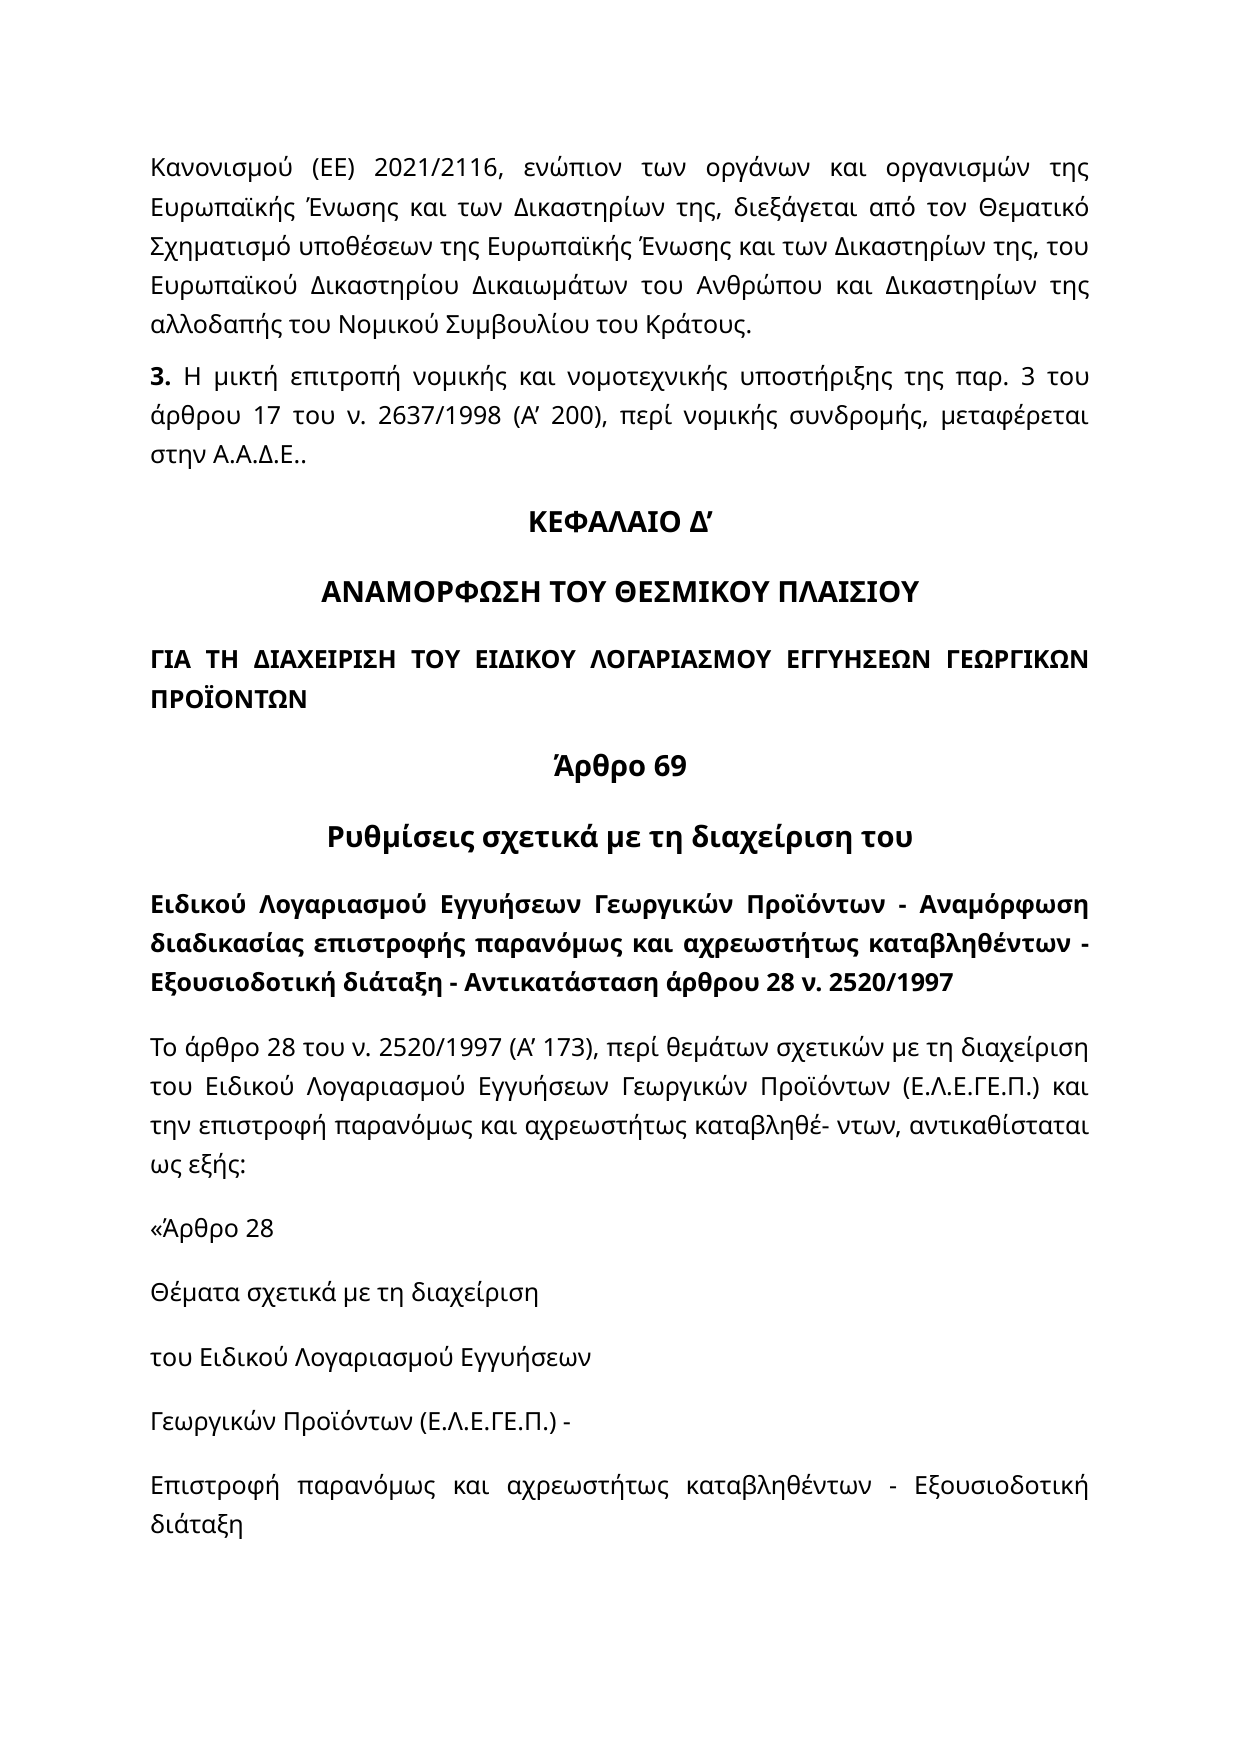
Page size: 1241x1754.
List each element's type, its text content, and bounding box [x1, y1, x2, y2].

text Κανονισμού (ΕΕ) 2021/2116, ενώπιον των οργάνων και οργανισμών της Ευρωπαϊκής Ένωσης και των Δικαστηρίων της, διεξάγεται από τον Θεματικό Σχηματισμό υποθέσεων της Ευρωπαϊκής Ένωσης και των Δικαστηρίων της, του Ευρωπαϊκού Δικαστηρίου Δικαιωμάτων του Ανθρώπου και Δικαστηρίων της αλλοδαπής του Νομικού Συμβουλίου του Κράτους. [150, 150, 1090, 341]
text Θέματα σχετικά με τη διαχείριση [150, 1275, 1090, 1309]
text Επιστροφή παρανόμως και αχρεωστήτως καταβληθέντων - Εξουσιοδοτική διάταξη [150, 1467, 1090, 1541]
subtitle ΚΕΦΑΛΑΙΟ Δ’ [150, 501, 1090, 541]
text Ειδικού Λογαριασμού Εγγυήσεων Γεωργικών Προϊόντων - Αναμόρφωση διαδικασίας επιστροφής παρανόμως και αχρεωστήτως καταβληθέντων - Εξουσιοδοτική διάταξη - Αντικατάσταση άρθρου 28 ν. 2520/1997 [150, 887, 1090, 999]
text του Ειδικού Λογαριασμού Εγγυήσεων [150, 1339, 1090, 1373]
subtitle Ρυθμίσεις σχετικά με τη διαχείριση του [150, 816, 1090, 856]
text 3. Η μικτή επιτροπή νομικής και νομοτεχνικής υποστήριξης της παρ. 3 του άρθρου 17 του ν. 2637/1998 (Α’ 200), περί νομικής συνδρομής, μεταφέρεται στην Α.Α.Δ.Ε.. [150, 358, 1090, 471]
subtitle Άρθρο 69 [150, 745, 1090, 785]
text Γεωργικών Προϊόντων (Ε.Λ.Ε.ΓΕ.Π.) - [150, 1403, 1090, 1437]
subtitle ΑΝΑΜΟΡΦΩΣΗ ΤΟΥ ΘΕΣΜΙΚΟΥ ΠΛΑΙΣΙΟΥ [150, 571, 1090, 611]
text Το άρθρο 28 του ν. 2520/1997 (Α’ 173), περί θεμάτων σχετικών με τη διαχείριση του Ειδικού Λογαριασμού Εγγυήσεων Γεωργικών Προϊόντων (Ε.Λ.Ε.ΓΕ.Π.) και την επιστροφή παρανόμως και αχρεωστήτως καταβληθέ- ντων, αντικαθίσταται ως εξής: [150, 1029, 1090, 1181]
text «Άρθρο 28 [150, 1211, 1090, 1245]
text ΓΙΑ ΤΗ ΔΙΑΧΕΙΡΙΣΗ ΤΟΥ ΕΙΔΙΚΟΥ ΛΟΓΑΡΙΑΣΜΟΥ ΕΓΓΥΗΣΕΩΝ ΓΕΩΡΓΙΚΩΝ ΠΡΟΪΟΝΤΩΝ [150, 642, 1090, 715]
